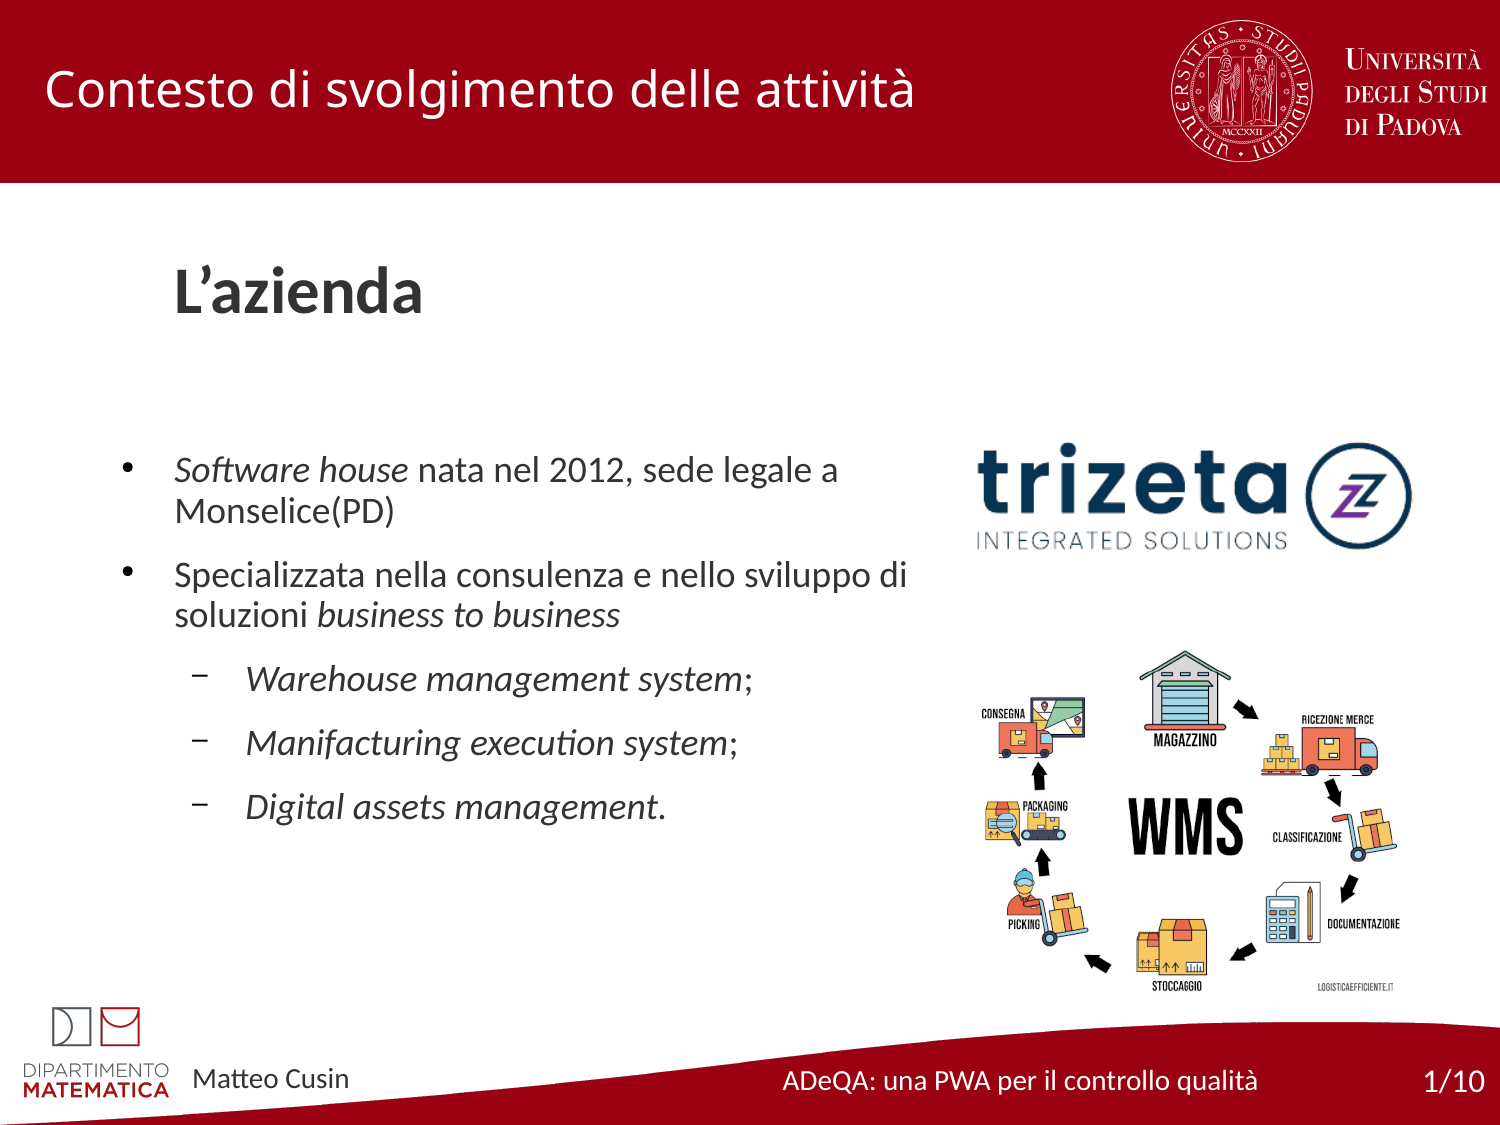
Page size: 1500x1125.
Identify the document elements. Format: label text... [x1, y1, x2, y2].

text_box ADeQA: una PWA per il controllo qualità [767, 1033, 1388, 1125]
picture [1171, 20, 1487, 162]
title Contesto di svolgimento delle attività [29, 0, 1152, 183]
picture [974, 442, 1416, 550]
list Software house nata nel 2012, sede legale a Monselice(PD) Specializzata nella consulenza e nello sviluppo di soluzioni business to business Warehouse management system; Manifacturing execution system; Digital assets management. [88, 442, 975, 916]
picture [0, 1007, 1500, 1125]
slide_number 1/10 [1388, 1033, 1500, 1125]
picture [879, 624, 1495, 1004]
text_box Matteo Cusin [177, 1030, 414, 1123]
list L’azienda [88, 248, 562, 367]
